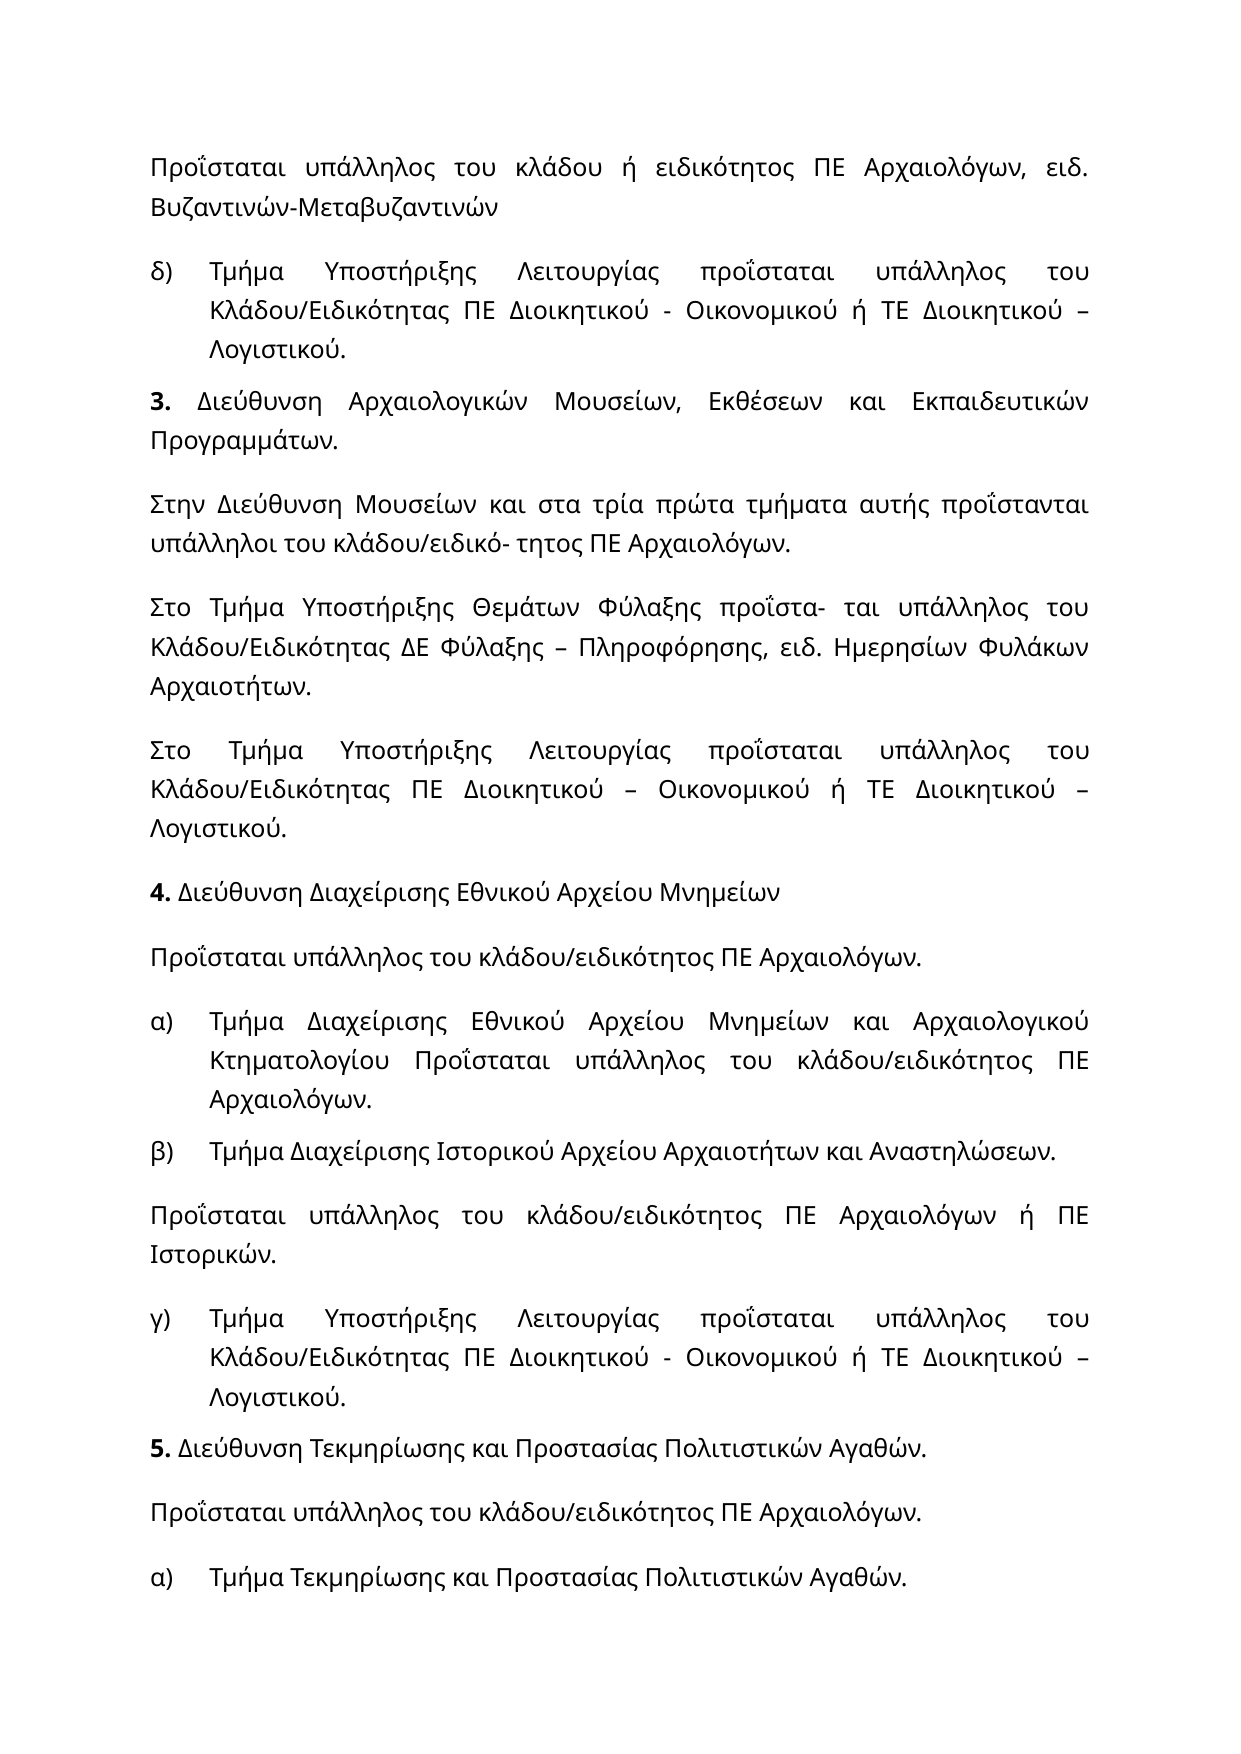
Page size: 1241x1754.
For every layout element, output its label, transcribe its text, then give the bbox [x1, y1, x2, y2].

text 5. Διεύθυνση Τεκμηρίωσης και Προστασίας Πολιτιστικών Αγαθών. [150, 1431, 1090, 1465]
text Προΐσταται υπάλληλος του κλάδου/ειδικότητος ΠΕ Αρχαιολόγων. [150, 939, 1090, 973]
list β) Τμήμα Διαχείρισης Ιστορικού Αρχείου Αρχαιοτήτων και Αναστηλώσεων. [150, 1133, 1090, 1167]
list δ) Τμήμα Υποστήριξης Λειτουργίας προΐσταται υπάλληλος του Κλάδου/Ειδικότητας ΠΕ Διοικητικού - Οικονομικού ή ΤΕ Διοικητικού – Λογιστικού. [150, 253, 1090, 366]
list α) Τμήμα Διαχείρισης Εθνικού Αρχείου Μνημείων και Αρχαιολογικού Κτηματολογίου Προΐσταται υπάλληλος του κλάδου/ειδικότητος ΠΕ Αρχαιολόγων. [150, 1003, 1090, 1116]
list γ) Τμήμα Υποστήριξης Λειτουργίας προΐσταται υπάλληλος του Κλάδου/Ειδικότητας ΠΕ Διοικητικού - Οικονομικού ή ΤΕ Διοικητικού – Λογιστικού. [150, 1301, 1090, 1413]
text 3. Διεύθυνση Αρχαιολογικών Μουσείων, Εκθέσεων και Εκπαιδευτικών Προγραμμάτων. [150, 383, 1090, 457]
text 4. Διεύθυνση Διαχείρισης Εθνικού Αρχείου Μνημείων [150, 875, 1090, 909]
text Προΐσταται υπάλληλος του κλάδου ή ειδικότητος ΠΕ Αρχαιολόγων, ειδ. Βυζαντινών-Μεταβυζαντινών [150, 150, 1090, 223]
list α) Τμήμα Τεκμηρίωσης και Προστασίας Πολιτιστικών Αγαθών. [150, 1559, 1090, 1593]
text Στην Διεύθυνση Μουσείων και στα τρία πρώτα τμήματα αυτής προΐστανται υπάλληλοι του κλάδου/ειδικό- τητος ΠΕ Αρχαιολόγων. [150, 487, 1090, 560]
text Προΐσταται υπάλληλος του κλάδου/ειδικότητος ΠΕ Αρχαιολόγων. [150, 1495, 1090, 1529]
text Προΐσταται υπάλληλος του κλάδου/ειδικότητος ΠΕ Αρχαιολόγων ή ΠΕ Ιστορικών. [150, 1197, 1090, 1271]
text Στο Τμήμα Υποστήριξης Λειτουργίας προΐσταται υπάλληλος του Κλάδου/Ειδικότητας ΠΕ Διοικητικού – Οικονομικού ή ΤΕ Διοικητικού –Λογιστικού. [150, 732, 1090, 845]
text Στο Τμήμα Υποστήριξης Θεμάτων Φύλαξης προΐστα- ται υπάλληλος του Κλάδου/Ειδικότητας ΔΕ Φύλαξης – Πληροφόρησης, ειδ. Ημερησίων Φυλάκων Αρχαιοτήτων. [150, 590, 1090, 702]
